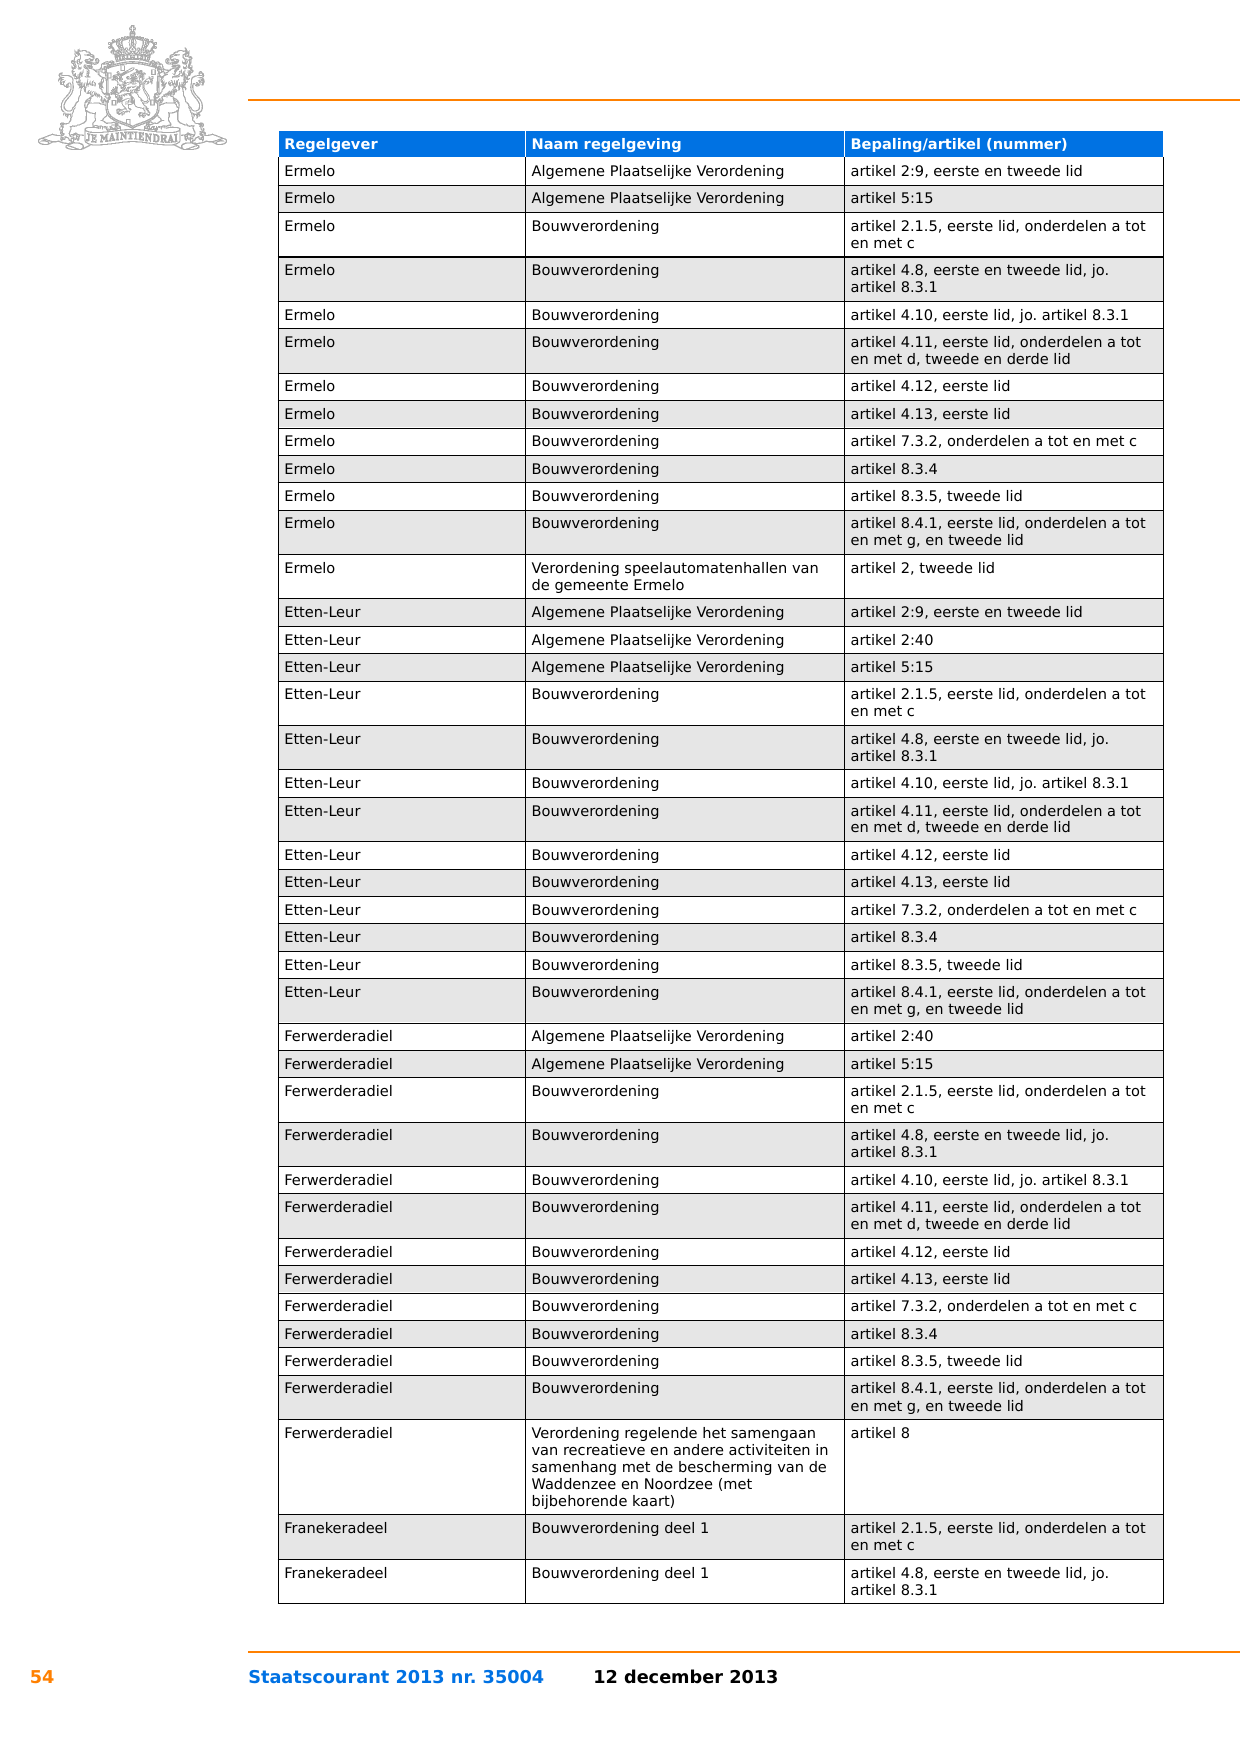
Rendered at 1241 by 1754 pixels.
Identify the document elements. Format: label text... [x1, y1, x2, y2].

table_cell Bouwverordening [526, 1321, 844, 1347]
table_cell Bouwverordening [526, 1194, 844, 1238]
table_cell artikel 2.1.5, eerste lid, onderdelen a tot en met c [845, 682, 1163, 725]
table_cell Ferwerderadiel [279, 1194, 525, 1238]
table_cell Ferwerderadiel [279, 1167, 525, 1193]
table_cell Bouwverordening [526, 374, 844, 400]
table_cell Bouwverordening deel 1 [526, 1515, 844, 1559]
table_cell artikel 4.11, eerste lid, onderdelen a tot en met d, tweede en derde lid [845, 798, 1163, 841]
table_cell artikel 4.8, eerste en tweede lid, jo. artikel 8.3.1 [845, 1560, 1163, 1603]
table_cell Etten-Leur [279, 627, 525, 653]
table_cell artikel 4.11, eerste lid, onderdelen a tot en met d, tweede en derde lid [845, 1194, 1163, 1238]
table_cell artikel 4.12, eerste lid [845, 374, 1163, 400]
table_cell artikel 5:15 [845, 186, 1163, 212]
table_cell Algemene Plaatselijke Verordening [526, 654, 844, 681]
table_cell artikel 8.3.4 [845, 1321, 1163, 1347]
table_cell Ermelo [279, 302, 525, 328]
table_cell Bouwverordening [526, 798, 844, 841]
table_cell artikel 4.8, eerste en tweede lid, jo. artikel 8.3.1 [845, 258, 1163, 301]
table_cell Algemene Plaatselijke Verordening [526, 1051, 844, 1077]
table_cell Algemene Plaatselijke Verordening [526, 599, 844, 626]
table_cell Bouwverordening [526, 1167, 844, 1193]
table_cell Ermelo [279, 401, 525, 427]
table_cell Bouwverordening [526, 1078, 844, 1122]
table_cell Ferwerderadiel [279, 1051, 525, 1077]
table_cell Ermelo [279, 213, 525, 256]
table_cell artikel 8 [845, 1420, 1163, 1514]
table_cell Ermelo [279, 456, 525, 482]
table_cell artikel 8.3.5, tweede lid [845, 1348, 1163, 1375]
table_header Bepaling/artikel (nummer) [845, 131, 1163, 157]
table_cell Bouwverordening [526, 979, 844, 1022]
table_cell Verordening speelautomatenhallen van de gemeente Ermelo [526, 555, 844, 598]
table_cell Bouwverordening [526, 511, 844, 554]
table_cell Franekeradeel [279, 1515, 525, 1559]
table_cell Bouwverordening [526, 1266, 844, 1292]
table_cell artikel 8.4.1, eerste lid, onderdelen a tot en met g, en tweede lid [845, 511, 1163, 554]
table_cell artikel 4.10, eerste lid, jo. artikel 8.3.1 [845, 770, 1163, 797]
table_cell artikel 8.3.4 [845, 924, 1163, 951]
table_cell Bouwverordening [526, 456, 844, 482]
table_cell Etten-Leur [279, 726, 525, 769]
table_cell Algemene Plaatselijke Verordening [526, 186, 844, 212]
table_cell Ferwerderadiel [279, 1420, 525, 1514]
table_cell artikel 4.8, eerste en tweede lid, jo. artikel 8.3.1 [845, 726, 1163, 769]
table_cell artikel 5:15 [845, 654, 1163, 681]
table_cell artikel 5:15 [845, 1051, 1163, 1077]
table_cell Bouwverordening [526, 924, 844, 951]
table_cell Etten-Leur [279, 924, 525, 951]
table_cell Bouwverordening [526, 401, 844, 427]
table_cell Etten-Leur [279, 952, 525, 978]
table_cell Bouwverordening [526, 258, 844, 301]
table_cell artikel 2:9, eerste en tweede lid [845, 599, 1163, 626]
table_cell Franekeradeel [279, 1560, 525, 1603]
table_cell Etten-Leur [279, 897, 525, 923]
table_cell artikel 7.3.2, onderdelen a tot en met c [845, 897, 1163, 923]
table_cell Bouwverordening [526, 842, 844, 868]
table_cell artikel 8.4.1, eerste lid, onderdelen a tot en met g, en tweede lid [845, 979, 1163, 1022]
table_cell artikel 4.13, eerste lid [845, 401, 1163, 427]
table_cell Etten-Leur [279, 979, 525, 1022]
table_cell Ferwerderadiel [279, 1078, 525, 1122]
table_cell Bouwverordening [526, 682, 844, 725]
table_cell artikel 4.8, eerste en tweede lid, jo. artikel 8.3.1 [845, 1123, 1163, 1166]
table_cell Etten-Leur [279, 870, 525, 896]
table_cell Ermelo [279, 329, 525, 373]
table_cell Ferwerderadiel [279, 1266, 525, 1292]
table_cell artikel 2.1.5, eerste lid, onderdelen a tot en met c [845, 213, 1163, 256]
table_cell artikel 7.3.2, onderdelen a tot en met c [845, 429, 1163, 455]
table_cell Bouwverordening [526, 302, 844, 328]
table_cell artikel 7.3.2, onderdelen a tot en met c [845, 1294, 1163, 1320]
table_cell artikel 4.11, eerste lid, onderdelen a tot en met d, tweede en derde lid [845, 329, 1163, 373]
table_cell Etten-Leur [279, 770, 525, 797]
table_cell Etten-Leur [279, 682, 525, 725]
table_cell Algemene Plaatselijke Verordening [526, 627, 844, 653]
table_header Naam regelgeving [526, 131, 844, 157]
table_cell Algemene Plaatselijke Verordening [526, 158, 844, 185]
table_header Regelgever [279, 131, 525, 157]
table_cell Bouwverordening deel 1 [526, 1560, 844, 1603]
table_cell Bouwverordening [526, 329, 844, 373]
table_cell Bouwverordening [526, 1348, 844, 1375]
table_cell artikel 4.13, eerste lid [845, 870, 1163, 896]
table_cell Bouwverordening [526, 1294, 844, 1320]
table_cell Ferwerderadiel [279, 1294, 525, 1320]
table_cell artikel 4.12, eerste lid [845, 842, 1163, 868]
table_cell Etten-Leur [279, 798, 525, 841]
table_cell artikel 2:9, eerste en tweede lid [845, 158, 1163, 185]
table_cell artikel 2.1.5, eerste lid, onderdelen a tot en met c [845, 1078, 1163, 1122]
table_cell Bouwverordening [526, 1376, 844, 1419]
table_cell artikel 2.1.5, eerste lid, onderdelen a tot en met c [845, 1515, 1163, 1559]
table_cell Ermelo [279, 511, 525, 554]
table_cell Bouwverordening [526, 770, 844, 797]
table_cell Ermelo [279, 429, 525, 455]
table_cell Ermelo [279, 186, 525, 212]
table_cell Ermelo [279, 258, 525, 301]
table_cell Etten-Leur [279, 842, 525, 868]
table_cell Bouwverordening [526, 483, 844, 509]
table_cell Ferwerderadiel [279, 1123, 525, 1166]
table_cell artikel 8.4.1, eerste lid, onderdelen a tot en met g, en tweede lid [845, 1376, 1163, 1419]
table_cell Etten-Leur [279, 654, 525, 681]
table_cell Bouwverordening [526, 429, 844, 455]
table_cell Ferwerderadiel [279, 1321, 525, 1347]
table_cell Bouwverordening [526, 726, 844, 769]
table_cell artikel 4.10, eerste lid, jo. artikel 8.3.1 [845, 302, 1163, 328]
table_cell artikel 2:40 [845, 627, 1163, 653]
table_cell Bouwverordening [526, 213, 844, 256]
table_cell artikel 4.13, eerste lid [845, 1266, 1163, 1292]
table_cell artikel 4.10, eerste lid, jo. artikel 8.3.1 [845, 1167, 1163, 1193]
picture [38, 25, 227, 150]
table_cell artikel 8.3.4 [845, 456, 1163, 482]
table_cell Bouwverordening [526, 952, 844, 978]
table_cell Etten-Leur [279, 599, 525, 626]
table_cell Verordening regelende het samengaan van recreatieve en andere activiteiten in samenhang met de bescherming van de Waddenzee en Noordzee (met bijbehorende kaart) [526, 1420, 844, 1514]
table_cell Ferwerderadiel [279, 1024, 525, 1050]
table_cell artikel 8.3.5, tweede lid [845, 952, 1163, 978]
table_cell Bouwverordening [526, 1123, 844, 1166]
table_cell Ermelo [279, 483, 525, 509]
table_cell artikel 2, tweede lid [845, 555, 1163, 598]
table_cell artikel 2:40 [845, 1024, 1163, 1050]
table_cell Bouwverordening [526, 1239, 844, 1265]
table_cell artikel 8.3.5, tweede lid [845, 483, 1163, 509]
table_cell Algemene Plaatselijke Verordening [526, 1024, 844, 1050]
table_cell Ferwerderadiel [279, 1348, 525, 1375]
table_cell artikel 4.12, eerste lid [845, 1239, 1163, 1265]
table_cell Bouwverordening [526, 897, 844, 923]
table_cell Ermelo [279, 158, 525, 185]
table_cell Ermelo [279, 555, 525, 598]
table_cell Ermelo [279, 374, 525, 400]
table_cell Ferwerderadiel [279, 1239, 525, 1265]
table_cell Ferwerderadiel [279, 1376, 525, 1419]
table_cell Bouwverordening [526, 870, 844, 896]
